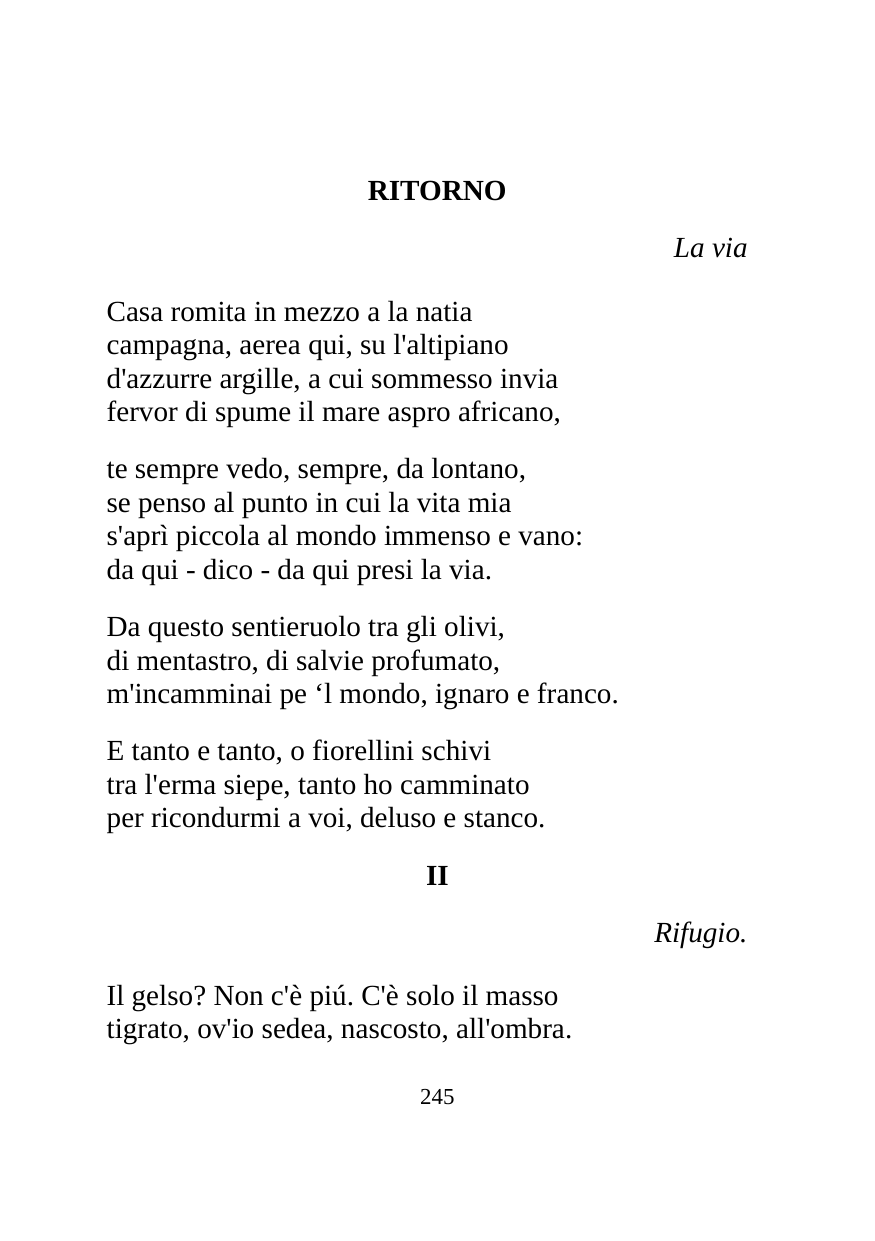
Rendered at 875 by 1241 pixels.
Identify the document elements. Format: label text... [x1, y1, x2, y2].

text Rifugio. [106, 915, 750, 948]
text te sempre vedo, sempre, da lontano, [106, 451, 768, 485]
text campagna, aerea qui, su l'altipiano [106, 327, 768, 361]
text m'incamminai pe ‘l mondo, ignaro e franco. [106, 676, 768, 710]
text Il gelso? Non c'è piú. C'è solo il masso [106, 978, 768, 1012]
text Da questo sentieruolo tra gli olivi, [106, 609, 768, 643]
text Casa romita in mezzo a la natia [106, 294, 768, 327]
text da qui - dico - da qui presi la via. [106, 552, 768, 586]
text II [106, 858, 768, 891]
subtitle RITORNO [106, 173, 768, 207]
text La via [106, 231, 750, 264]
text s'aprì piccola al mondo immenso e vano: [106, 518, 768, 552]
text tigrato, ov'io sedea, nascosto, all'ombra. [106, 1012, 768, 1045]
text di mentastro, di salvie profumato, [106, 643, 768, 676]
text se penso al punto in cui la vita mia [106, 485, 768, 518]
text fervor di spume il mare aspro africano, [106, 394, 768, 428]
text per ricondurmi a voi, deluso e stanco. [106, 801, 768, 834]
text d'azzurre argille, a cui sommesso invia [106, 361, 768, 394]
text tra l'erma siepe, tanto ho camminato [106, 767, 768, 801]
text E tanto e tanto, o fiorellini schivi [106, 733, 768, 767]
